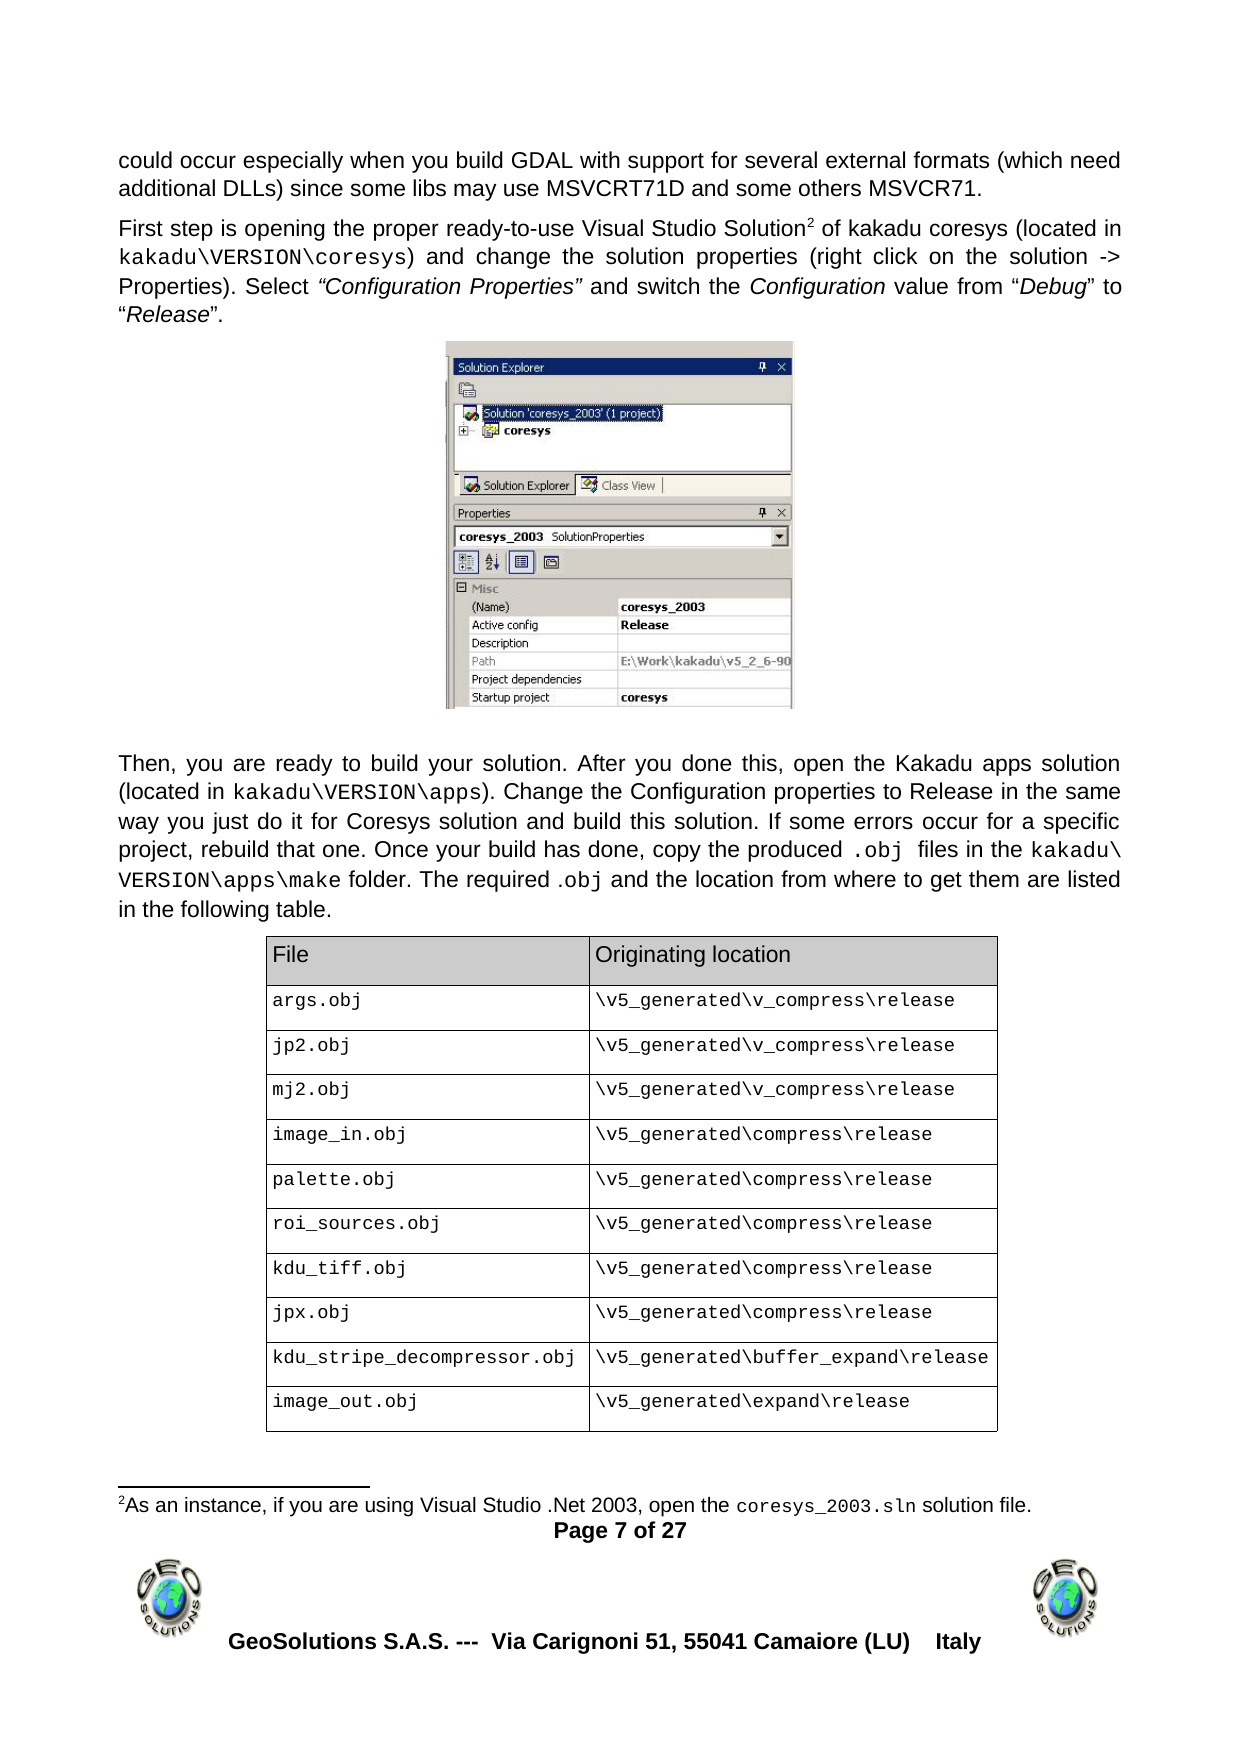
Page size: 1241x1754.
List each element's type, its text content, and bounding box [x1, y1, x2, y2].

table_cell image_in.obj [267, 1120, 589, 1163]
table_cell \v5_generated\compress\release [590, 1165, 997, 1208]
table_cell args.obj [267, 986, 589, 1030]
table_cell mj2.obj [267, 1075, 589, 1119]
table_cell jpx.obj [267, 1298, 589, 1342]
table_cell jp2.obj [267, 1031, 589, 1074]
picture [134, 1552, 205, 1641]
table_cell \v5_generated\compress\release [590, 1298, 997, 1342]
text Then, you are ready to build your solution. After you done this, open the Kakadu apps solution (located in kakadu\VERSION\apps). Change the Configuration properties to Release in the same way you just do it for Coresys solution and build this solution. If some errors occur for a specific project, rebuild that one. Once your build has done, copy the produced .obj files in the kakadu\VERSION\apps\make folder. The required .obj and the location from where to get them are listed in the following table. [118, 751, 1122, 922]
table_cell \v5_generated\v_compress\release [590, 1075, 997, 1119]
table_cell palette.obj [267, 1165, 589, 1208]
table_cell \v5_generated\v_compress\release [590, 986, 997, 1030]
picture [445, 341, 795, 709]
table_cell \v5_generated\compress\release [590, 1120, 997, 1163]
table_cell kdu_stripe_decompressor.obj [267, 1343, 589, 1386]
table_cell \v5_generated\compress\release [590, 1254, 997, 1297]
table_cell \v5_generated\expand\release [590, 1387, 997, 1431]
table_cell kdu_tiff.obj [267, 1254, 589, 1297]
table_cell roi_sources.obj [267, 1209, 589, 1253]
table_header Originating location [590, 937, 997, 985]
table_cell \v5_generated\v_compress\release [590, 1031, 997, 1074]
table_cell image_out.obj [267, 1387, 589, 1431]
text As an instance, if you are using Visual Studio .Net 2003, open the coresys_2003.sln solution file. [118, 1493, 1122, 1518]
text could occur especially when you build GDAL with support for several external formats (which need additional DLLs) since some libs may use MSVCRT71D and some others MSVCR71. [118, 148, 1122, 201]
table_cell \v5_generated\buffer_expand\release [590, 1343, 997, 1386]
text First step is opening the proper ready-to-use Visual Studio Solution of kakadu coresys (located in kakadu\VERSION\coresys) and change the solution properties (right click on the solution -> Properties). Select “Configuration Properties” and switch the Configuration value from “Debug” to “Release”. [118, 216, 1122, 327]
table_header File [267, 937, 589, 985]
picture [1030, 1552, 1101, 1641]
table_cell \v5_generated\compress\release [590, 1209, 997, 1253]
